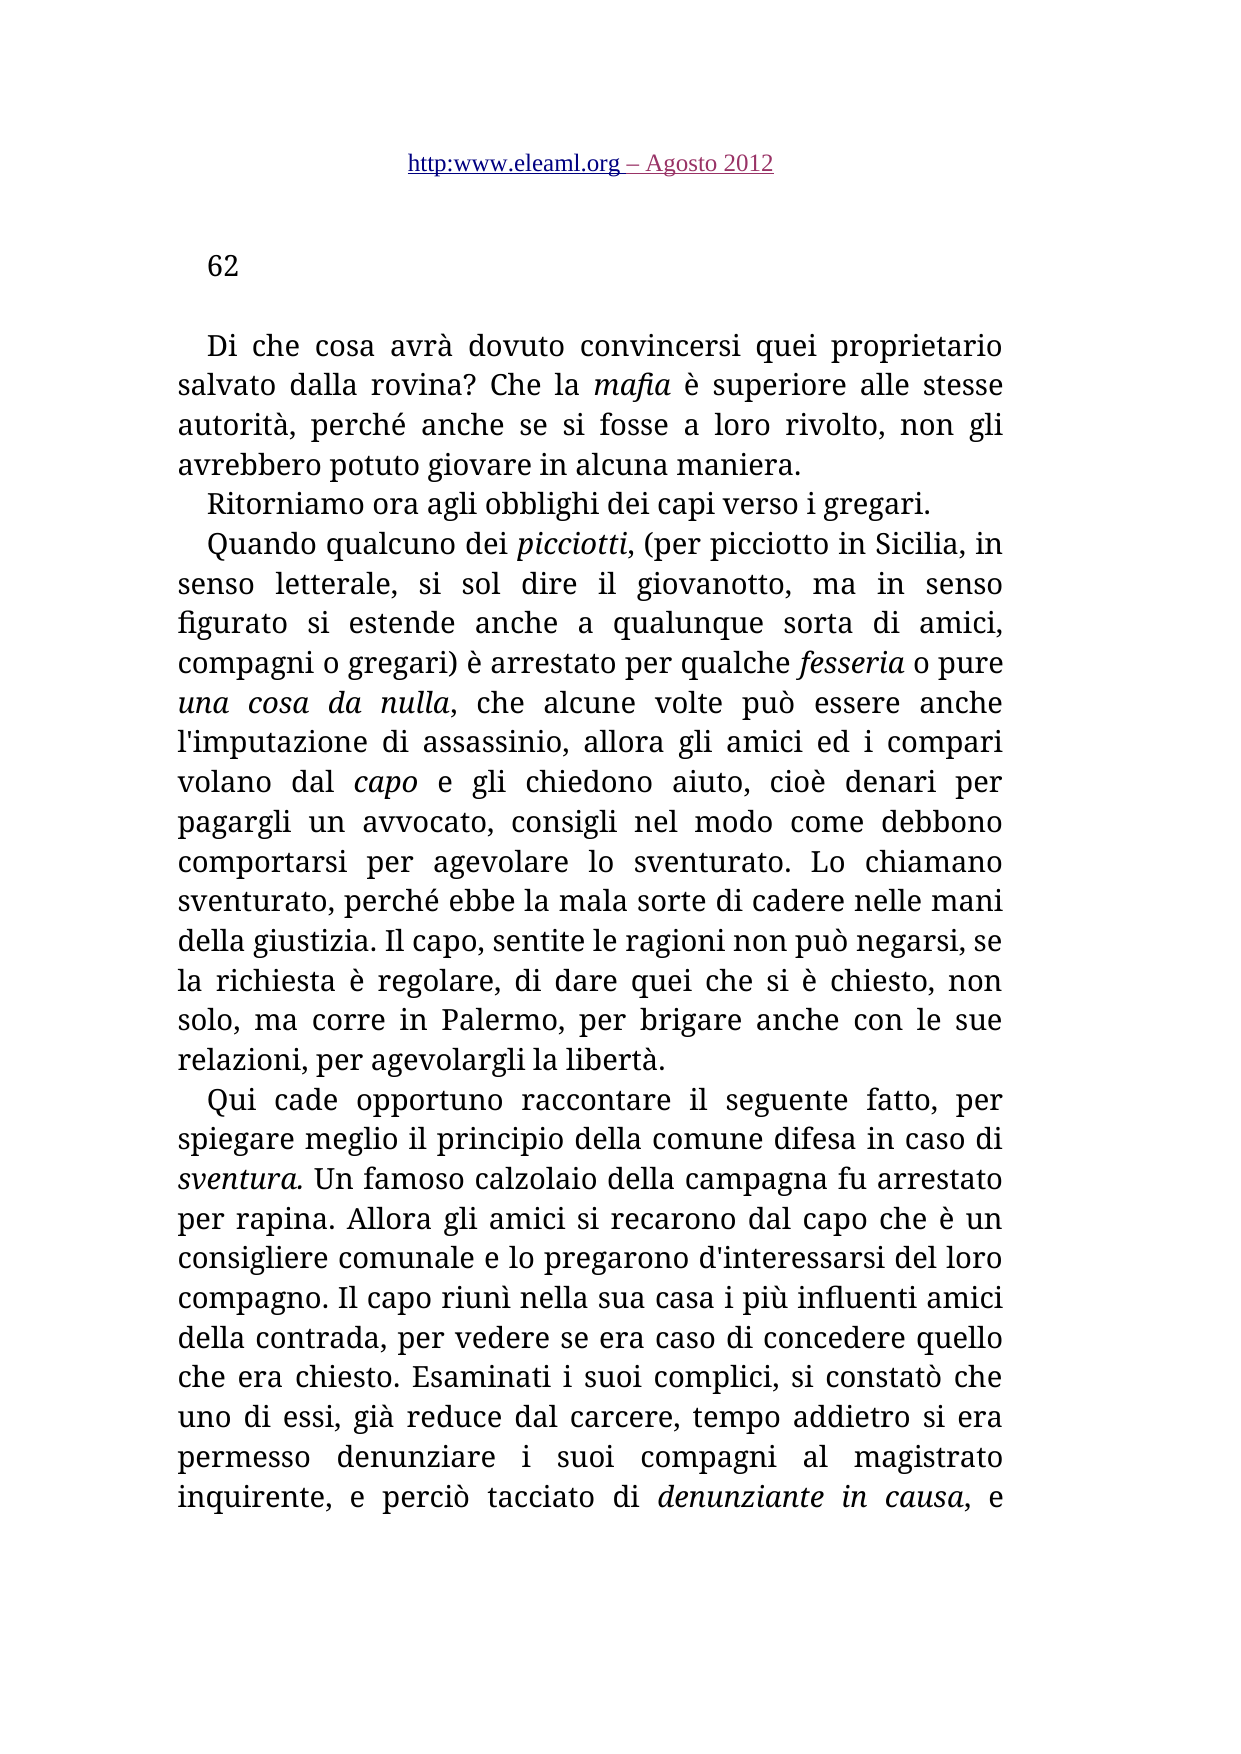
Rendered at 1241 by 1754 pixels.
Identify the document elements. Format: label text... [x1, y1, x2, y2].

text Di che cosa avrà dovuto convincersi quei proprietario salvato dalla rovina? Che la mafia è superiore alle stesse autorità, perché anche se si fosse a loro rivolto, non gli avrebbero potuto giovare in alcuna maniera. [177, 325, 1004, 484]
text Qui cade opportuno raccontare il seguente fatto, per spiegare meglio il principio della comune difesa in caso di sventura. Un famoso calzolaio della campagna fu arrestato per rapina. Allora gli amici si recarono dal capo che è un consigliere comunale e lo pregarono d'interessarsi del loro compagno. Il capo riunì nella sua casa i più influenti amici della contrada, per vedere se era caso di concedere quello che era chiesto. Esaminati i suoi complici, si constatò che uno di essi, già reduce dal carcere, tempo addietro si era permesso denunziare i suoi compagni al magistrato inquirente, e perciò tacciato di denunziante in causa, e [177, 1079, 1004, 1516]
text Quando qualcuno dei picciotti, (per picciotto in Sicilia, in senso letterale, si sol dire il giovanotto, ma in senso figurato si estende anche a qualunque sorta di amici, compagni o gregari) è arrestato per qualche fesseria o pure una cosa da nulla, che alcune volte può essere anche l'imputazione di assassinio, allora gli amici ed i compari volano dal capo e gli chiedono aiuto, cioè denari per pagargli un avvocato, consigli nel modo come debbono comportarsi per agevolare lo sventurato. Lo chiamano sventurato, perché ebbe la mala sorte di cadere nelle mani della giustizia. Il capo, sentite le ragioni non può negarsi, se la richiesta è regolare, di dare quei che si è chiesto, non solo, ma corre in Palermo, per brigare anche con le sue relazioni, per agevolargli la libertà. [177, 523, 1004, 1079]
text Ritorniamo ora agli obblighi dei capi verso i gregari. [177, 484, 1004, 523]
text 62 [177, 246, 1004, 285]
